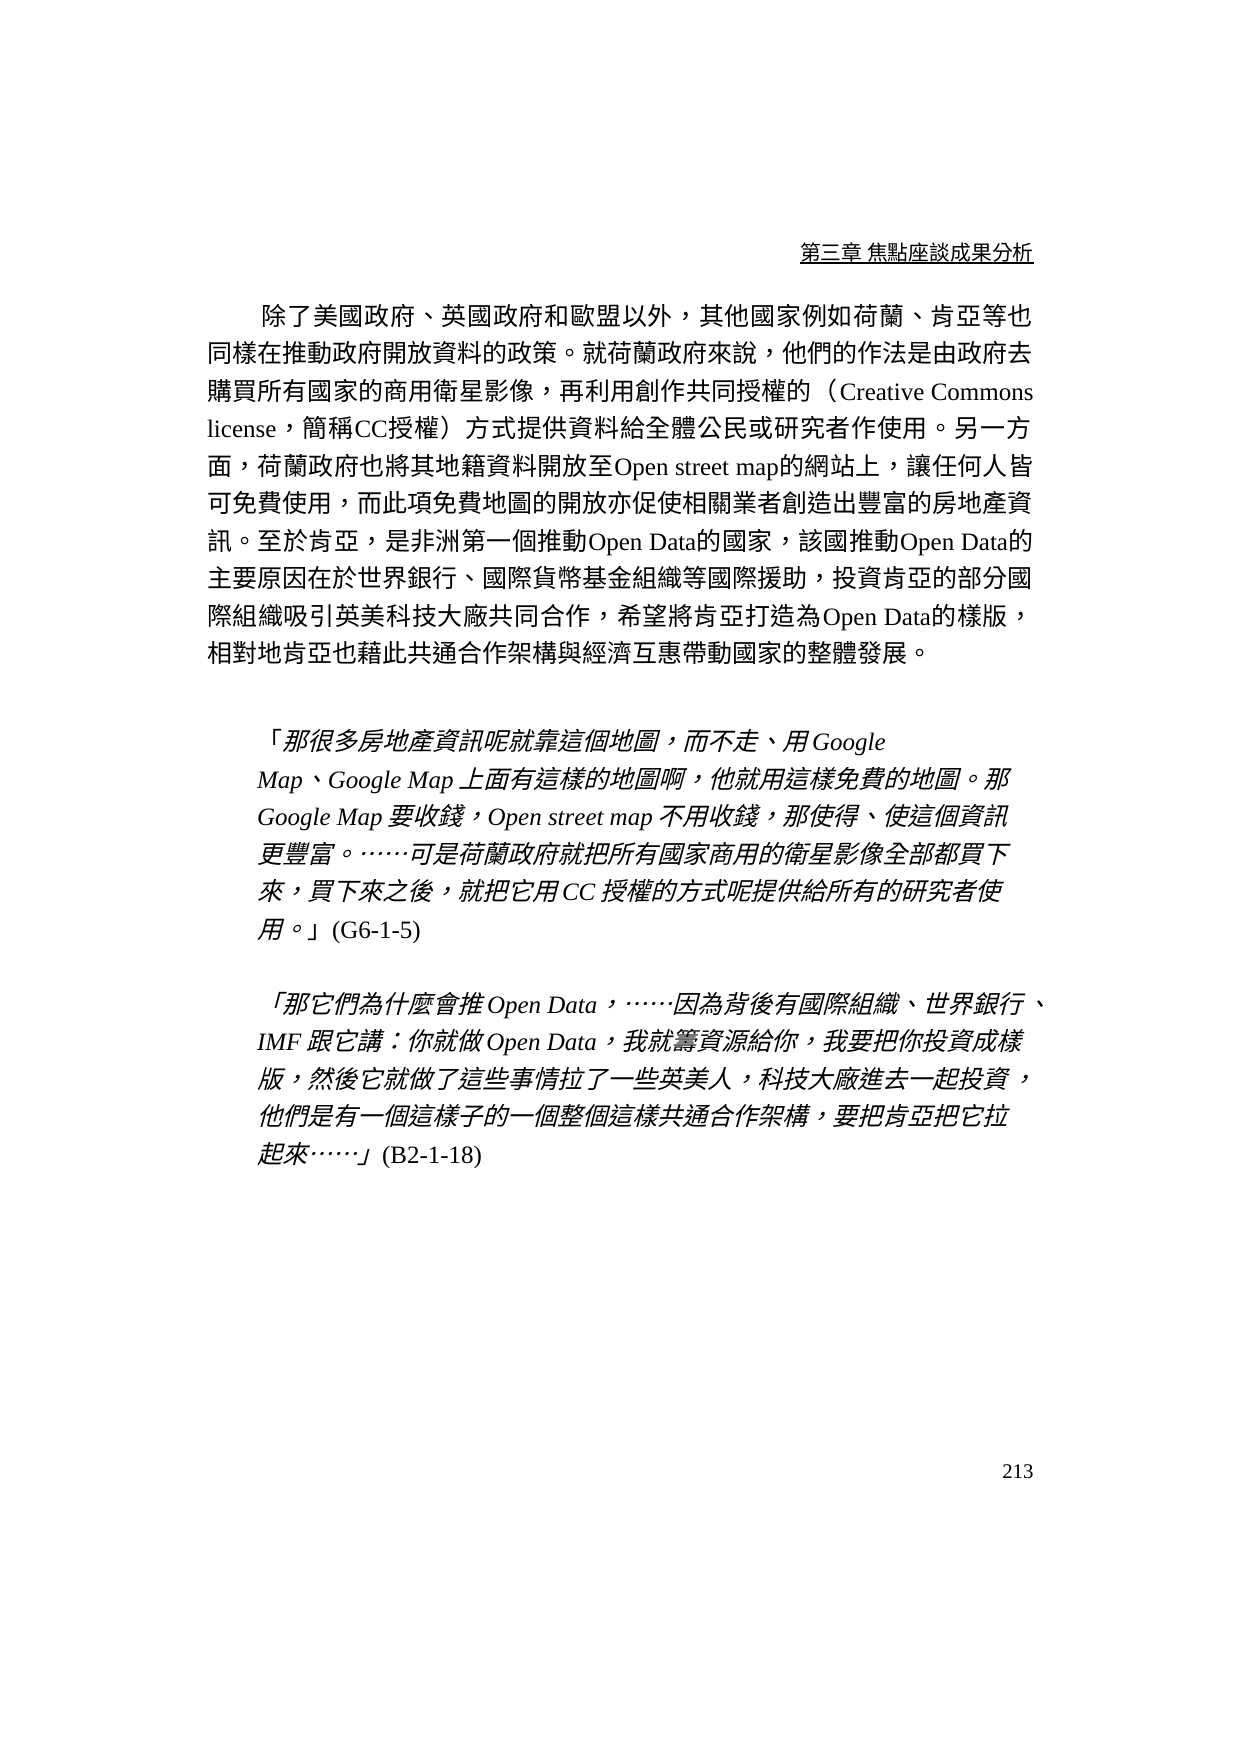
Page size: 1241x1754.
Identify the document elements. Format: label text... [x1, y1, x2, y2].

text 「那它們為什麼會推Open Data，……因為背後有國際組織、世界銀行、IMF跟它講：你就做Open Data，我就籌資源給你，我要把你投資成樣版，然後它就做了這些事情拉了一些英美人，科技大廠進去一起投資，他們是有一個這樣子的一個整個這樣共通合作架構，要把肯亞把它拉起來……」(B2-1-18) [257, 983, 1033, 1170]
text 除了美國政府、英國政府和歐盟以外，其他國家例如荷蘭、肯亞等也同樣在推動政府開放資料的政策。就荷蘭政府來說，他們的作法是由政府去購買所有國家的商用衛星影像，再利用創作共同授權的（Creative Commons license，簡稱CC授權）方式提供資料給全體公民或研究者作使用。另一方面，荷蘭政府也將其地籍資料開放至Open street map的網站上，讓任何人皆可免費使用，而此項免費地圖的開放亦促使相關業者創造出豐富的房地產資訊。至於肯亞，是非洲第一個推動Open Data的國家，該國推動Open Data的主要原因在於世界銀行、國際貨幣基金組織等國際援助，投資肯亞的部分國際組織吸引英美科技大廠共同合作，希望將肯亞打造為Open Data的樣版，相對地肯亞也藉此共通合作架構與經濟互惠帶動國家的整體發展。 [207, 295, 1033, 670]
text 「那很多房地產資訊呢就靠這個地圖，而不走、用Google Map、Google Map上面有這樣的地圖啊，他就用這樣免費的地圖。那Google Map要收錢，Open street map不用收錢，那使得、使這個資訊更豐富。……可是荷蘭政府就把所有國家商用的衛星影像全部都買下來，買下來之後，就把它用CC授權的方式呢提供給所有的研究者使用。」(G6-1-5) [257, 720, 1033, 945]
